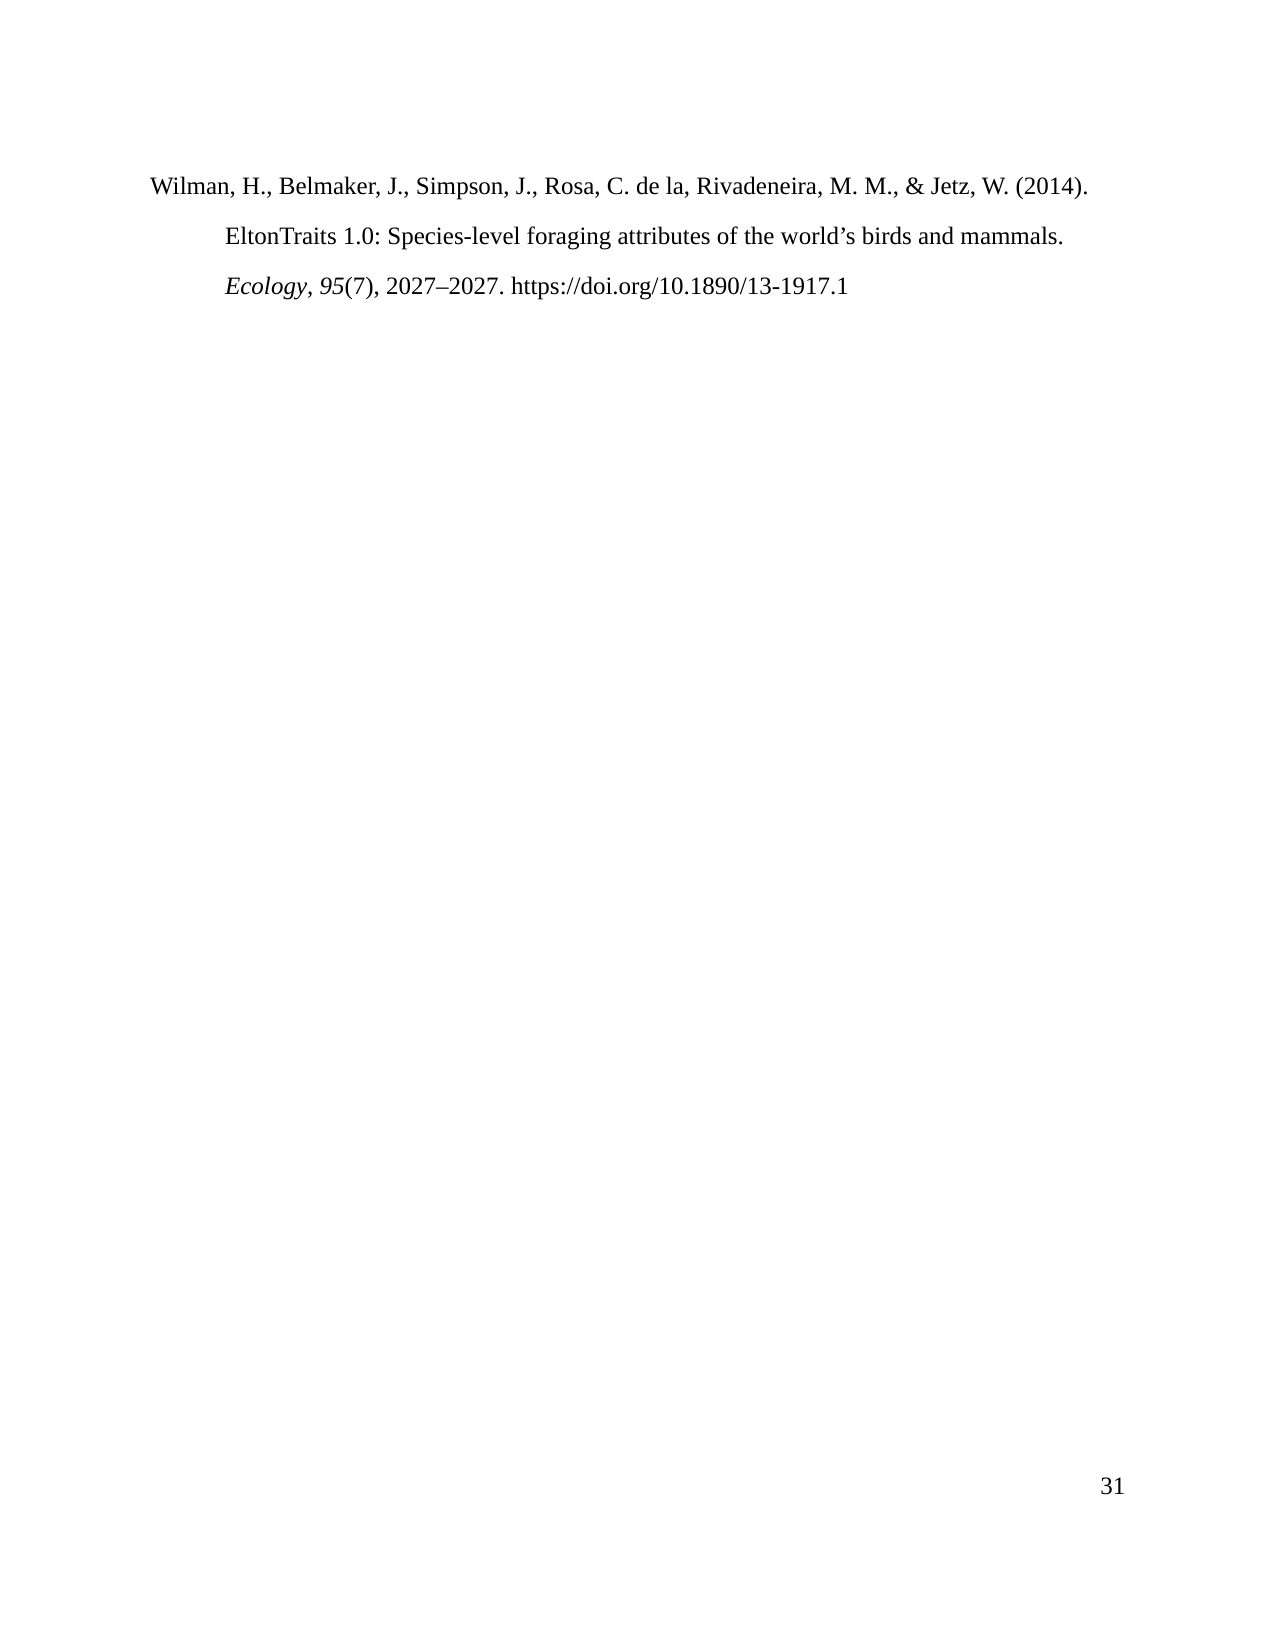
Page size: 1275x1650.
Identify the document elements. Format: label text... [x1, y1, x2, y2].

text Wilman, H., Belmaker, J., Simpson, J., Rosa, C. de la, Rivadeneira, M. M., & Jetz, W. (2014). EltonTraits 1.0: Species-level foraging attributes of the world’s birds and mammals. Ecology, 95(7), 2027–2027. https://doi.org/10.1890/13-1917.1 [150, 150, 1125, 300]
